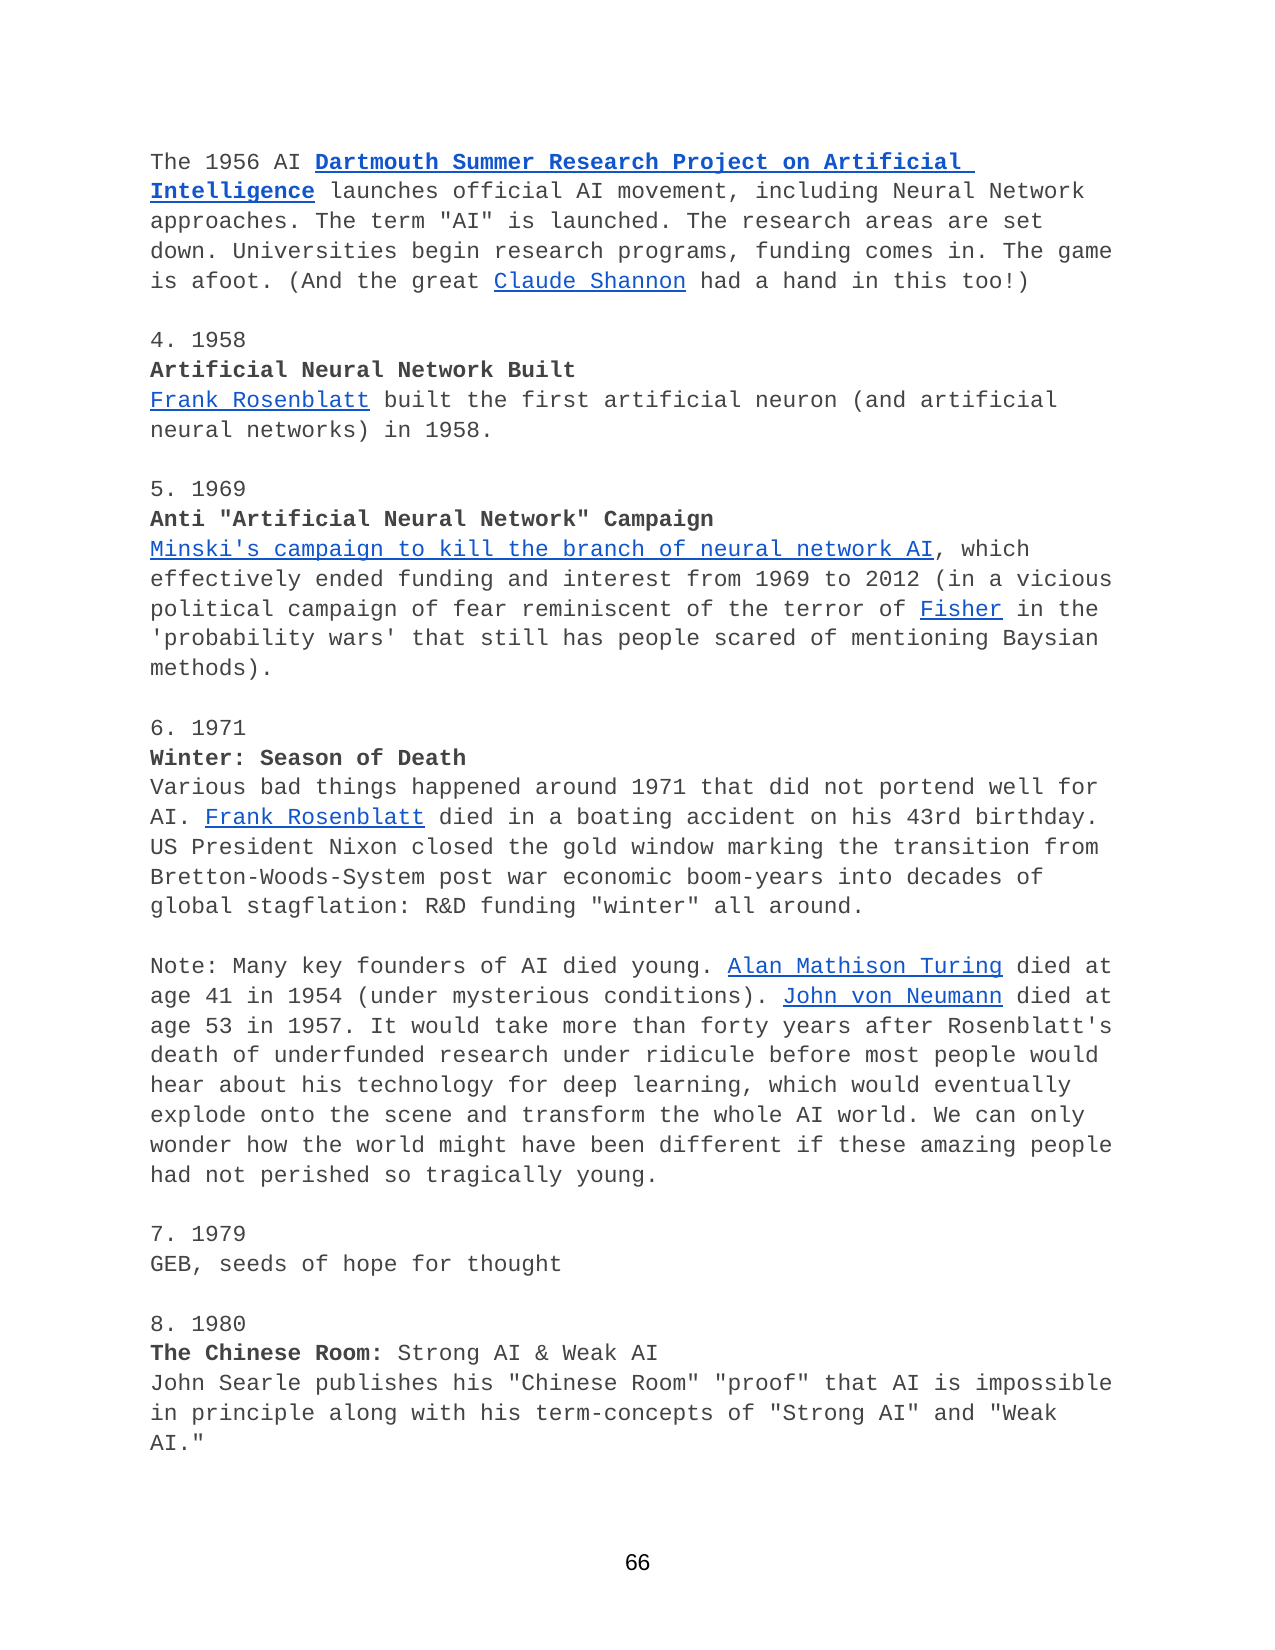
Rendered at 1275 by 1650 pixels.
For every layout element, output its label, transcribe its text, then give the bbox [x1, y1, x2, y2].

text 5. 1969 [150, 478, 1125, 504]
text Winter: Season of Death [150, 746, 1125, 772]
text Anti "Artificial Neural Network" Campaign [150, 507, 1125, 533]
text John Searle publishes his "Chinese Room" "proof" that AI is impossible in principle along with his term-concepts of "Strong AI" and "Weak AI." [150, 1371, 1125, 1457]
text 4. 1958 [150, 329, 1125, 355]
text The 1956 AI Dartmouth Summer Research Project on Artificial Intelligence launches official AI movement, including Neural Network approaches. The term "AI" is launched. The research areas are set down. Universities begin research programs, funding comes in. The game is afoot. (And the great Claude Shannon had a hand in this too!) [150, 150, 1125, 295]
text The Chinese Room: Strong AI & Weak AI [150, 1342, 1125, 1368]
text 8. 1980 [150, 1312, 1125, 1338]
text 7. 1979 [150, 1222, 1125, 1248]
text Artificial Neural Network Built [150, 358, 1125, 384]
text Various bad things happened around 1971 that did not portend well for AI. Frank Rosenblatt died in a boating accident on his 43rd birthday. US President Nixon closed the gold window marking the transition from Bretton-Woods-System post war economic boom-years into decades of global stagflation: R&D funding "winter" all around. [150, 776, 1125, 921]
text Minski's campaign to kill the branch of neural network AI, which effectively ended funding and interest from 1969 to 2012 (in a vicious political campaign of fear reminiscent of the terror of Fisher in the 'probability wars' that still has people scared of mentioning Baysian methods). [150, 537, 1125, 682]
text GEB, seeds of hope for thought [150, 1252, 1125, 1278]
text Note: Many key founders of AI died young. Alan Mathison Turing died at age 41 in 1954 (under mysterious conditions). John von Neumann died at age 53 in 1957. It would take more than forty years after Rosenblatt's death of underfunded research under ridicule before most people would hear about his technology for deep learning, which would eventually explode onto the scene and transform the whole AI world. We can only wonder how the world might have been different if these amazing people had not perished so tragically young. [150, 954, 1125, 1189]
text Frank Rosenblatt built the first artificial neuron (and artificial neural networks) in 1958. [150, 388, 1125, 444]
text 6. 1971 [150, 716, 1125, 742]
